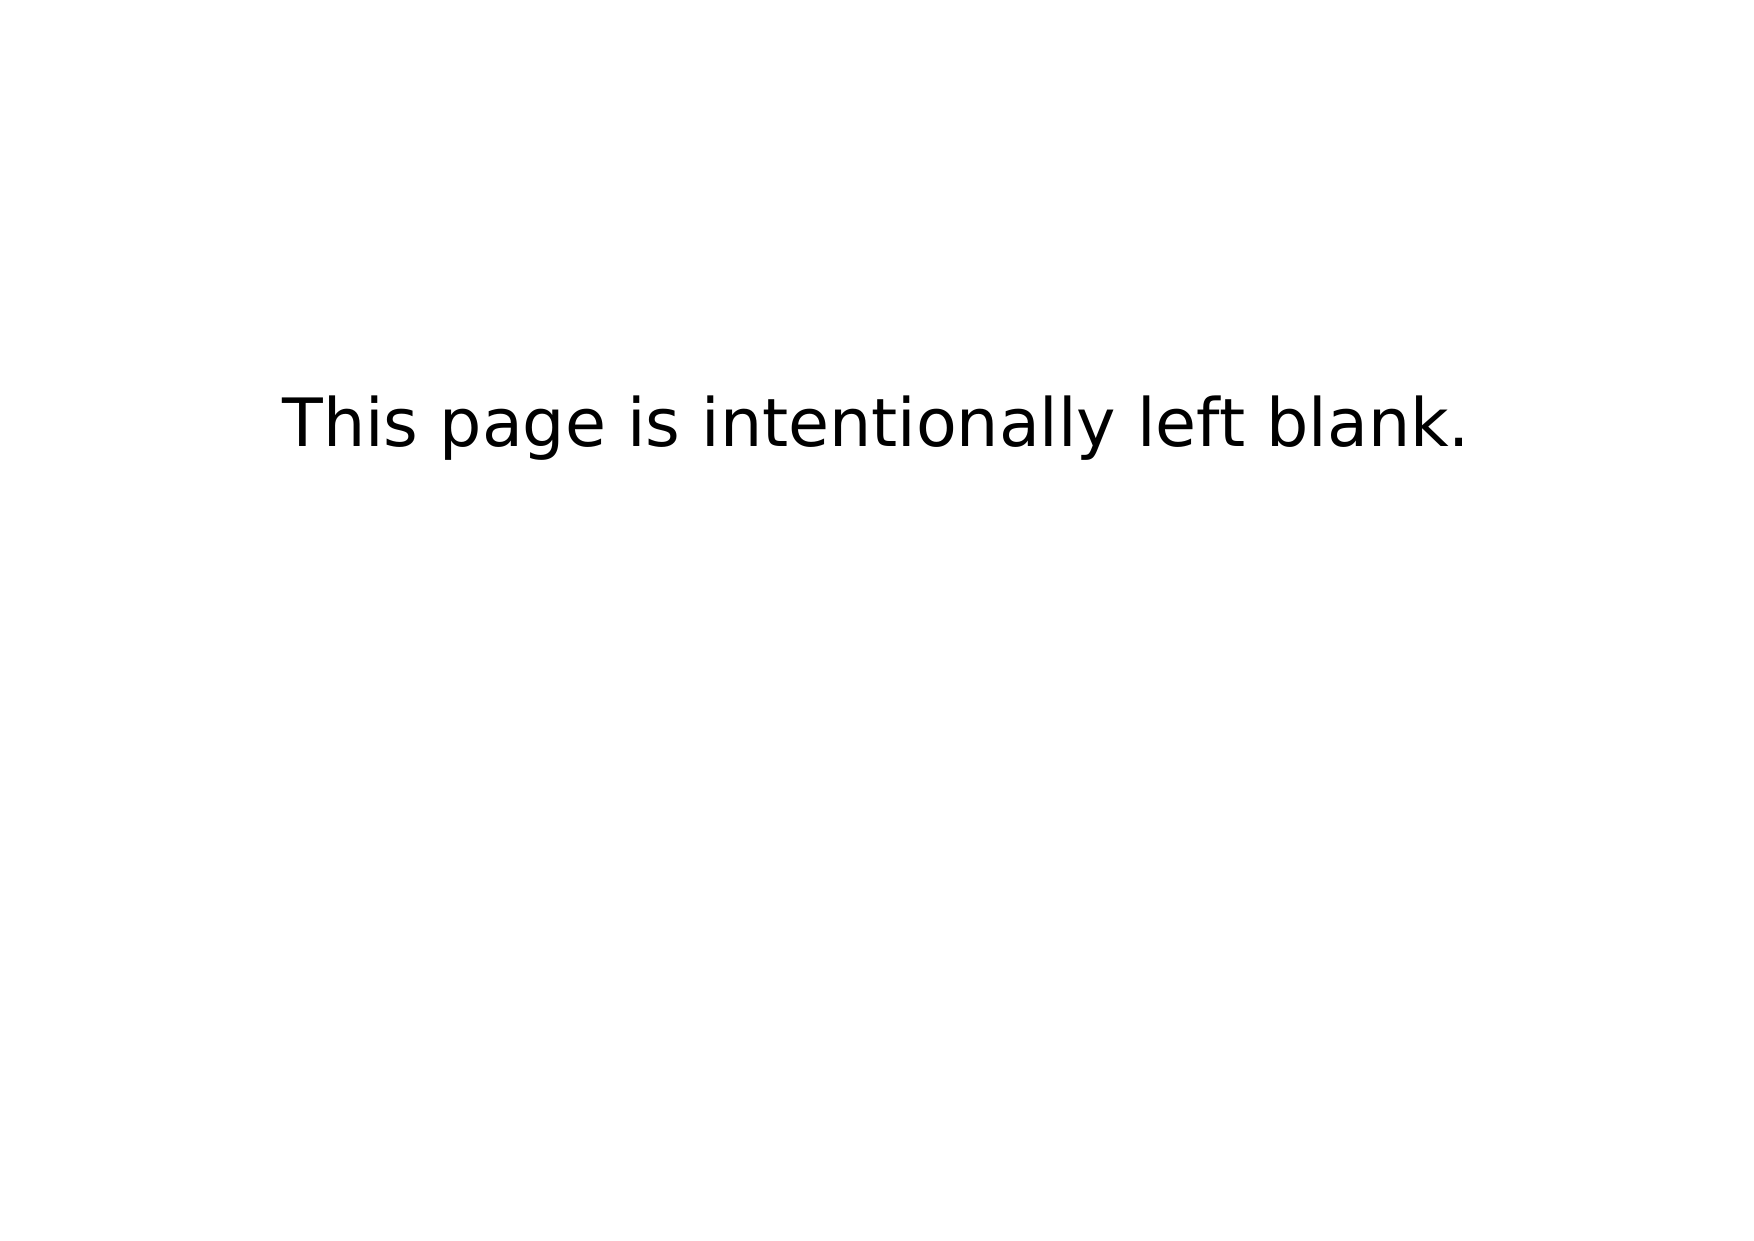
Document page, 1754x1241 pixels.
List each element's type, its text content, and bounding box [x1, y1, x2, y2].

text This page is intentionally left blank. [0, 384, 1754, 462]
